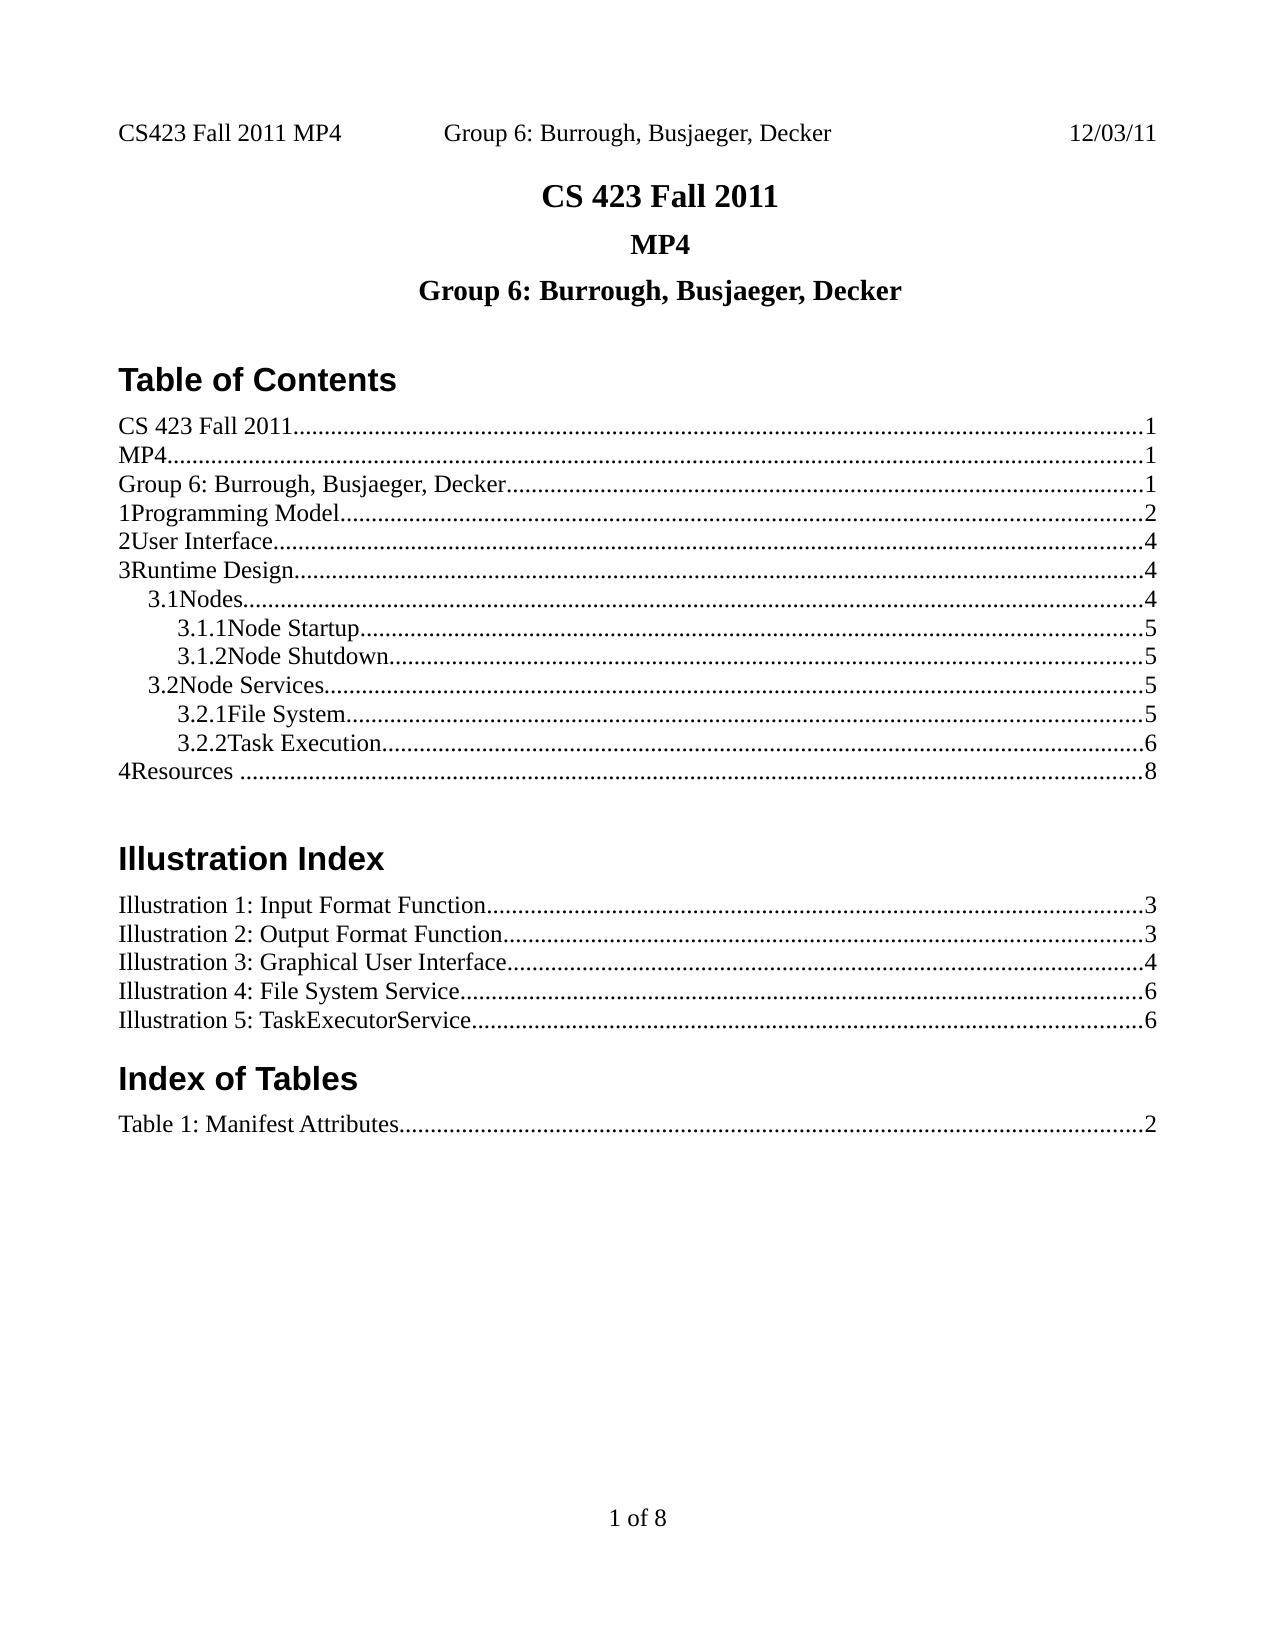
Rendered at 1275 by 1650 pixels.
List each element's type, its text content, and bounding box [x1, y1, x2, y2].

text 3.2.2Task Execution 6 [177, 728, 1157, 756]
text 4Resources 8 [118, 756, 1157, 785]
text 3.1.2Node Shutdown 5 [177, 641, 1157, 670]
text Illustration 2: Output Format Function 3 [118, 919, 1157, 947]
text 3Runtime Design 4 [118, 555, 1157, 584]
text MP4 1 [118, 440, 1157, 469]
text 3.1.1Node Startup 5 [177, 613, 1157, 641]
text CS 423 Fall 2011 1 [118, 411, 1157, 440]
subtitle Illustration Index [118, 839, 1157, 877]
subtitle Index of Tables [118, 1059, 1157, 1097]
text Illustration 5: TaskExecutorService 6 [118, 1005, 1157, 1034]
text Illustration 4: File System Service 6 [118, 976, 1157, 1005]
text 3.2.1File System 5 [177, 699, 1157, 728]
subtitle MP4 [118, 227, 1157, 261]
text Illustration 1: Input Format Function 3 [118, 890, 1157, 919]
text 3.2Node Services 5 [148, 670, 1157, 699]
subtitle Group 6: Burrough, Busjaeger, Decker [118, 273, 1157, 307]
subtitle CS 423 Fall 2011 [118, 176, 1157, 215]
subtitle Table of Contents [118, 361, 1157, 399]
text 3.1Nodes 4 [148, 584, 1157, 613]
text 1Programming Model 2 [118, 498, 1157, 526]
text Group 6: Burrough, Busjaeger, Decker 1 [118, 469, 1157, 498]
text Illustration 3: Graphical User Interface 4 [118, 947, 1157, 976]
text 2User Interface 4 [118, 526, 1157, 555]
text Table 1: Manifest Attributes 2 [118, 1109, 1157, 1138]
